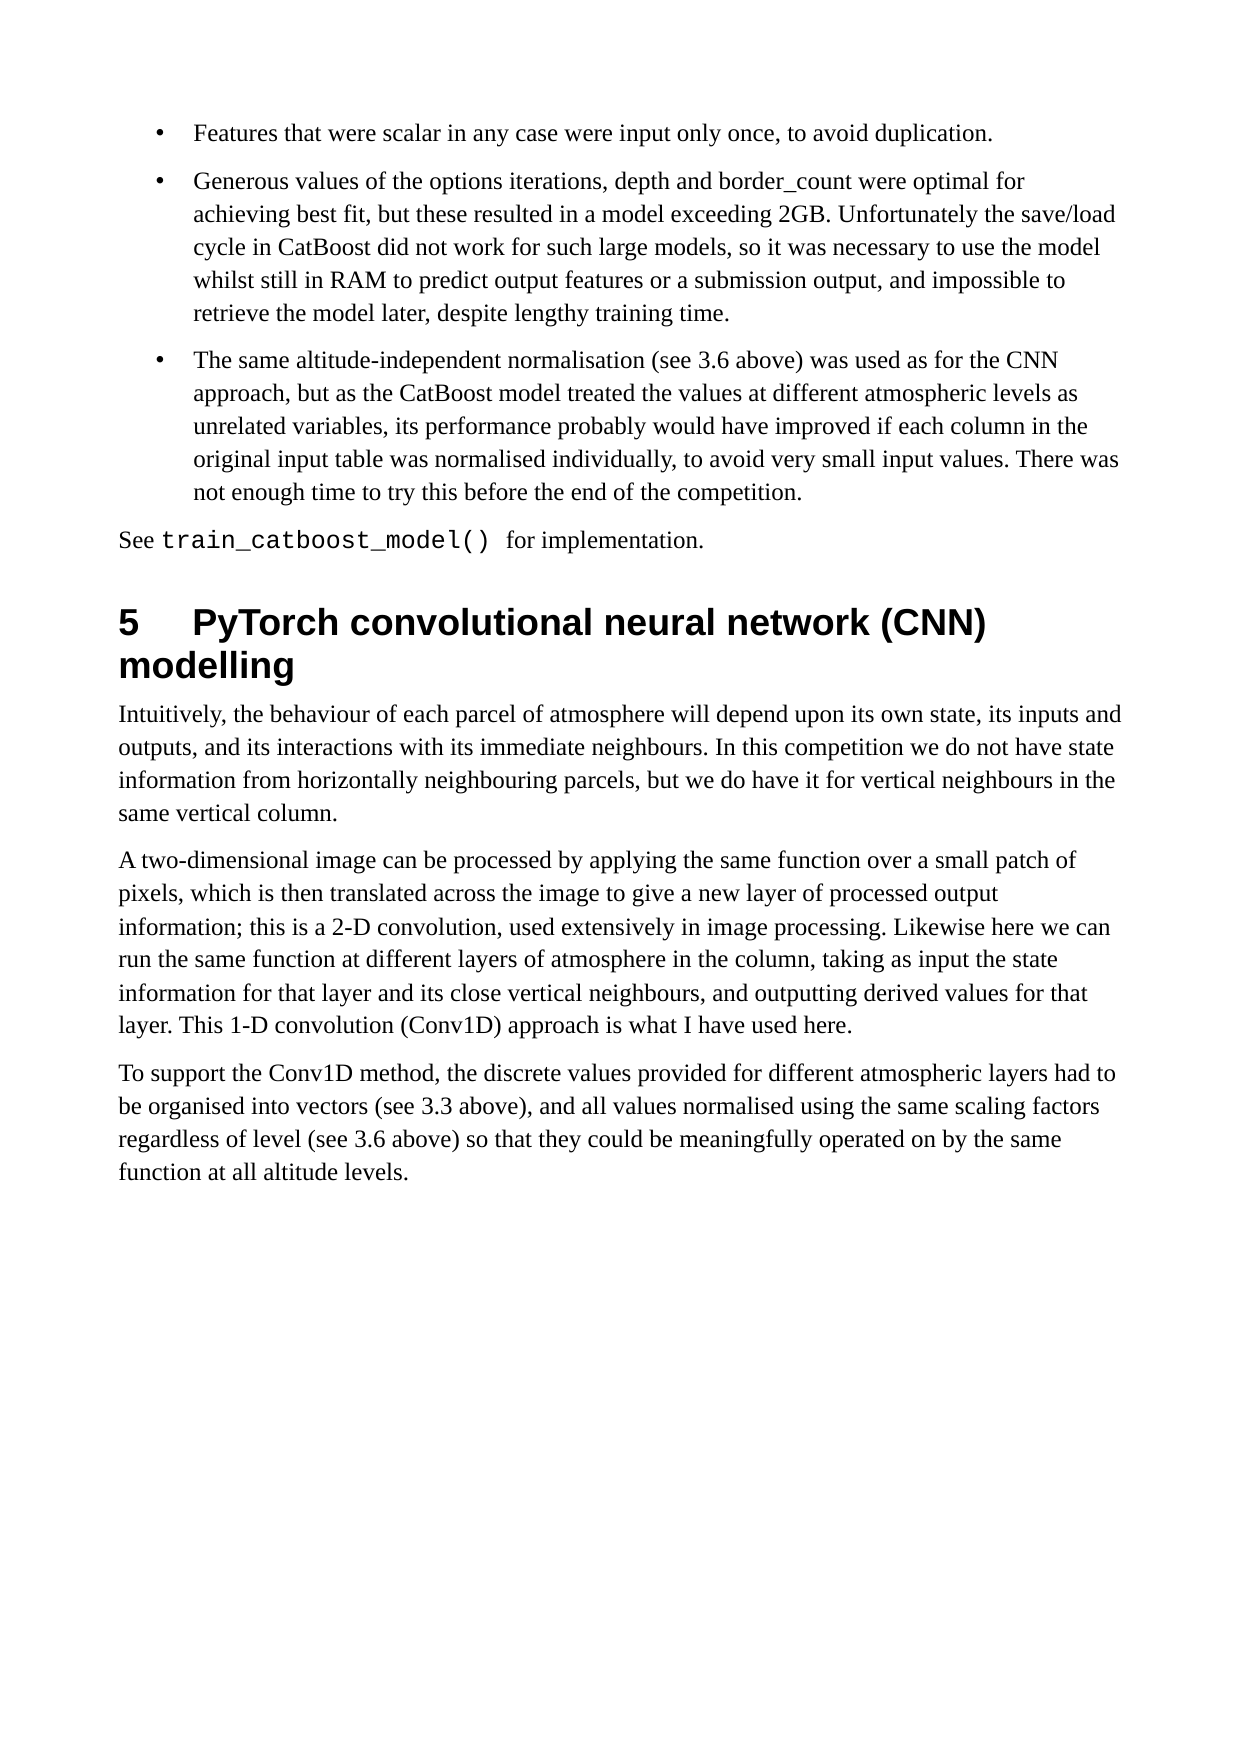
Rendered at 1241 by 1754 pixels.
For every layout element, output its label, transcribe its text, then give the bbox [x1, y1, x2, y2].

text See train_catboost_model() for implementation. [118, 525, 1122, 556]
text Intuitively, the behaviour of each parcel of atmosphere will depend upon its own state, its inputs and outputs, and its interactions with its immediate neighbours. In this competition we do not have state information from horizontally neighbouring parcels, but we do have it for vertical neighbours in the same vertical column. [118, 699, 1122, 827]
list Generous values of the options iterations, depth and border_count were optimal for achieving best fit, but these resulted in a model exceeding 2GB. Unfortunately the save/load cycle in CatBoost did not work for such large models, so it was necessary to use the model whilst still in RAM to predict output features or a submission output, and impossible to retrieve the model later, despite lengthy training time. [156, 166, 1122, 327]
text To support the Conv1D method, the discrete values provided for different atmospheric layers had to be organised into vectors (see 3.3 above), and all values normalised using the same scaling factors regardless of level (see 3.6 above) so that they could be meaningfully operated on by the same function at all altitude levels. [118, 1058, 1122, 1186]
subtitle PyTorch convolutional neural network (CNN) modelling [118, 600, 1122, 686]
list Features that were scalar in any case were input only once, to avoid duplication. [156, 118, 1122, 147]
list The same altitude-independent normalisation (see 3.6 above) was used as for the CNN approach, but as the CatBoost model treated the values at different atmospheric levels as unrelated variables, its performance probably would have improved if each column in the original input table was normalised individually, to avoid very small input values. There was not enough time to try this before the end of the competition. [156, 345, 1122, 506]
text A two-dimensional image can be processed by applying the same function over a small patch of pixels, which is then translated across the image to give a new layer of processed output information; this is a 2-D convolution, used extensively in image processing. Likewise here we can run the same function at different layers of atmosphere in the column, taking as input the state information for that layer and its close vertical neighbours, and outputting derived values for that layer. This 1-D convolution (Conv1D) approach is what I have used here. [118, 846, 1122, 1039]
